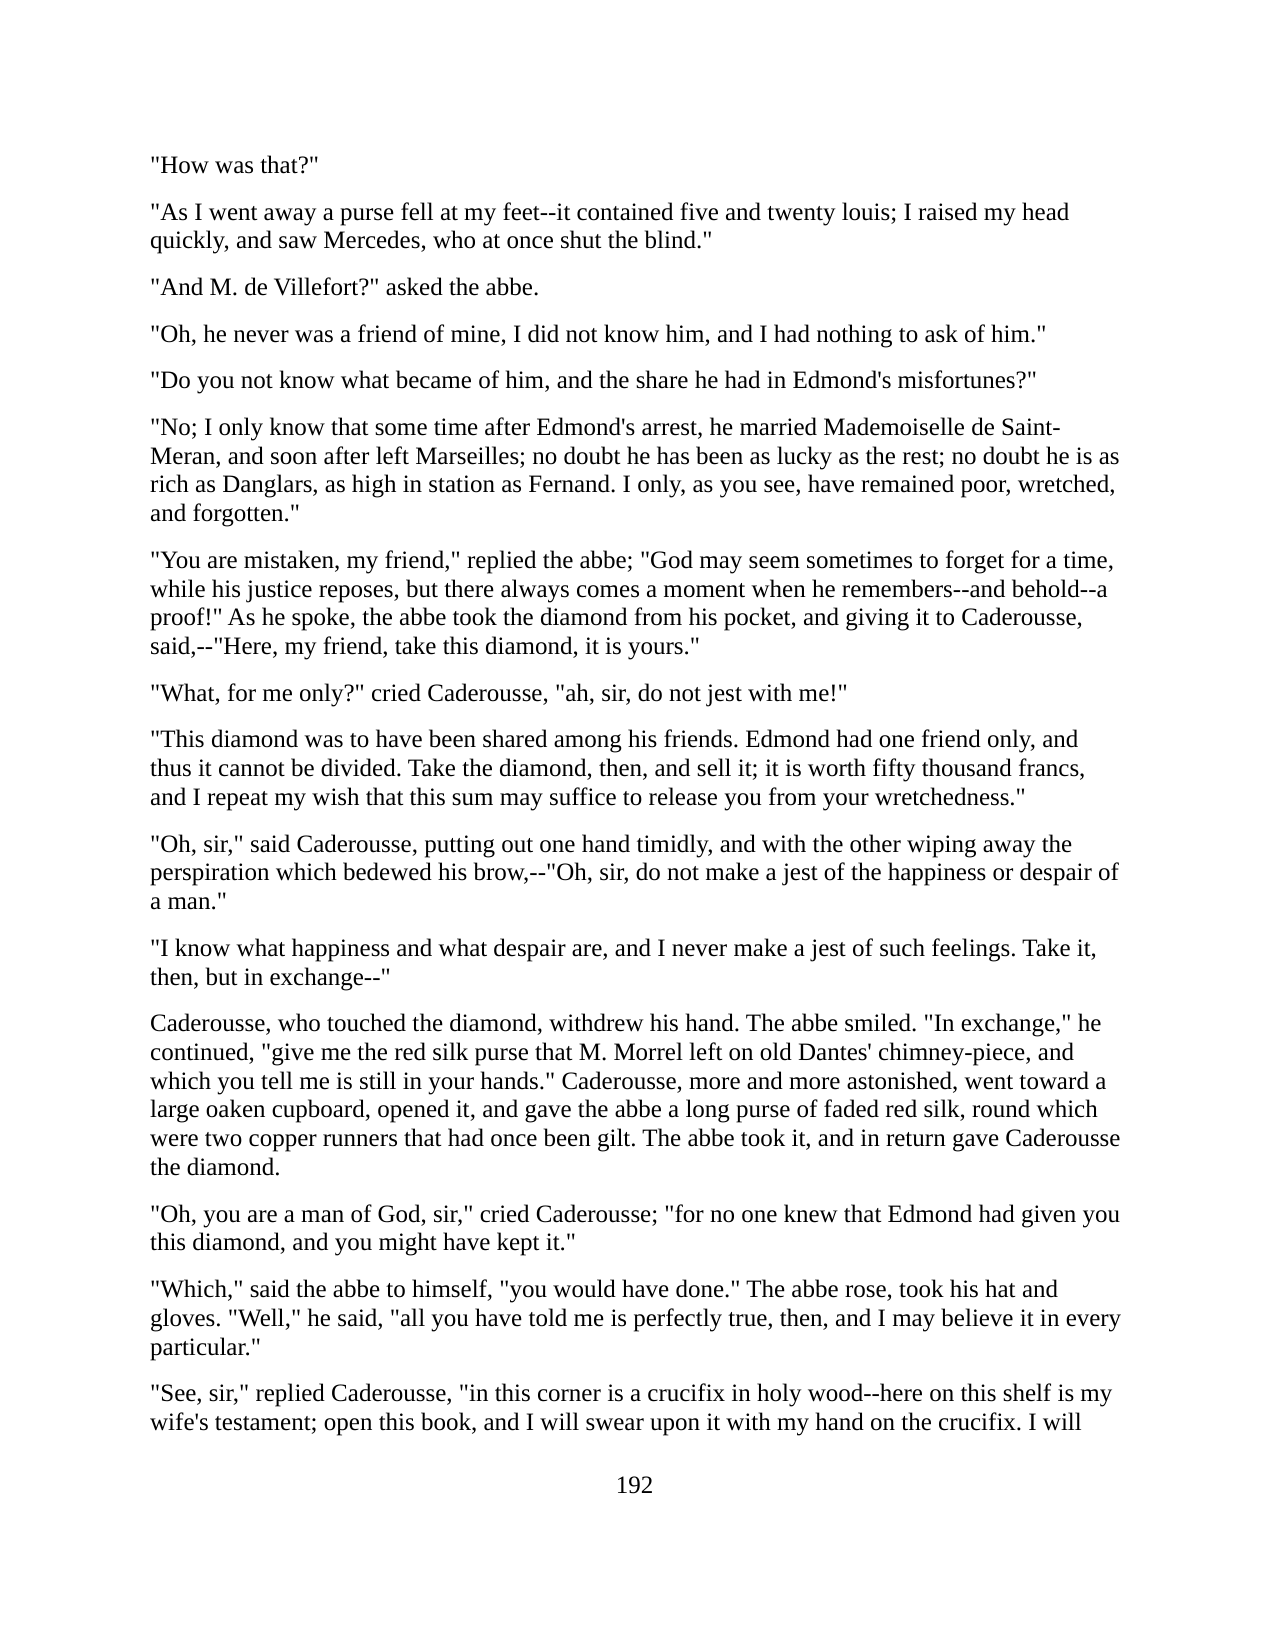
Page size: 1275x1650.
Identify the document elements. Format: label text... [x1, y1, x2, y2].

text "And M. de Villefort?" asked the abbe. [150, 272, 1125, 301]
text "Oh, you are a man of God, sir," cried Caderousse; "for no one knew that Edmond had given you this diamond, and you might have kept it." [150, 1199, 1125, 1256]
text "How was that?" [150, 150, 1125, 179]
text "Oh, sir," said Caderousse, putting out one hand timidly, and with the other wiping away the perspiration which bedewed his brow,--"Oh, sir, do not make a jest of the happiness or despair of a man." [150, 829, 1125, 915]
text "You are mistaken, my friend," replied the abbe; "God may seem sometimes to forget for a time, while his justice reposes, but there always comes a moment when he remembers--and behold--a proof!" As he spoke, the abbe took the diamond from his pocket, and giving it to Caderousse, said,--"Here, my friend, take this diamond, it is yours." [150, 545, 1125, 660]
text "No; I only know that some time after Edmond's arrest, he married Mademoiselle de Saint-Meran, and soon after left Marseilles; no doubt he has been as lucky as the rest; no doubt he is as rich as Danglars, as high in station as Fernand. I only, as you see, have remained poor, wretched, and forgotten." [150, 412, 1125, 527]
text "What, for me only?" cried Caderousse, "ah, sir, do not jest with me!" [150, 678, 1125, 707]
text "Do you not know what became of him, and the share he had in Edmond's misfortunes?" [150, 365, 1125, 394]
text "See, sir," replied Caderousse, "in this corner is a crucifix in holy wood--here on this shelf is my wife's testament; open this book, and I will swear upon it with my hand on the crucifix. I will [150, 1378, 1125, 1436]
text Caderousse, who touched the diamond, withdrew his hand. The abbe smiled. "In exchange," he continued, "give me the red silk purse that M. Morrel left on old Dantes' chimney-piece, and which you tell me is still in your hands." Caderousse, more and more astonished, went toward a large oaken cupboard, opened it, and gave the abbe a long purse of faded red silk, round which were two copper runners that had once been gilt. The abbe took it, and in return gave Caderousse the diamond. [150, 1008, 1125, 1181]
text "I know what happiness and what despair are, and I never make a jest of such feelings. Take it, then, but in exchange--" [150, 933, 1125, 990]
text "As I went away a purse fell at my feet--it contained five and twenty louis; I raised my head quickly, and saw Mercedes, who at once shut the blind." [150, 197, 1125, 254]
text "Oh, he never was a friend of mine, I did not know him, and I had nothing to ask of him." [150, 319, 1125, 347]
text "This diamond was to have been shared among his friends. Edmond had one friend only, and thus it cannot be divided. Take the diamond, then, and sell it; it is worth fifty thousand francs, and I repeat my wish that this sum may suffice to release you from your wretchedness." [150, 724, 1125, 811]
text "Which," said the abbe to himself, "you would have done." The abbe rose, took his hat and gloves. "Well," he said, "all you have told me is perfectly true, then, and I may believe it in every particular." [150, 1274, 1125, 1360]
